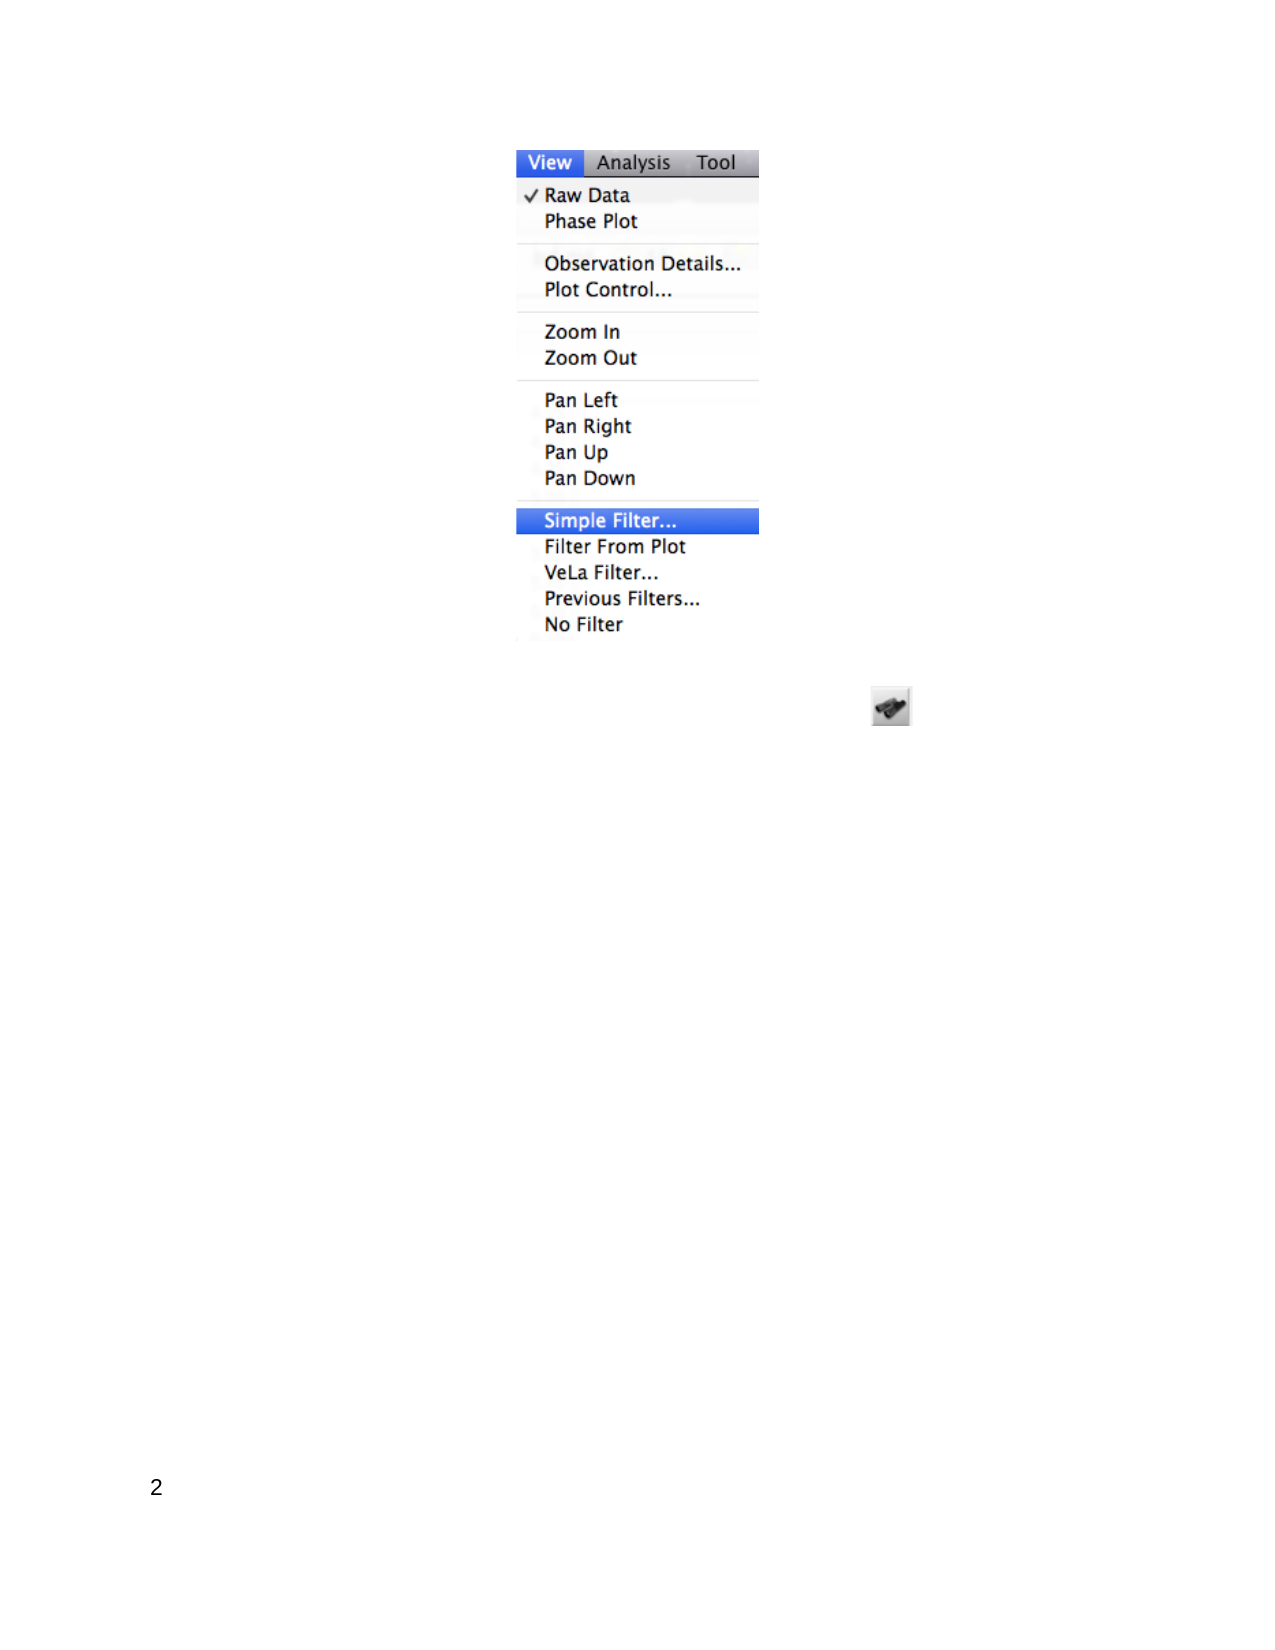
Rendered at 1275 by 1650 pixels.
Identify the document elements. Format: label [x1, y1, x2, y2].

picture [516, 150, 759, 641]
table_header [161, 676, 647, 736]
picture [870, 686, 913, 726]
table_header [649, 676, 1134, 736]
